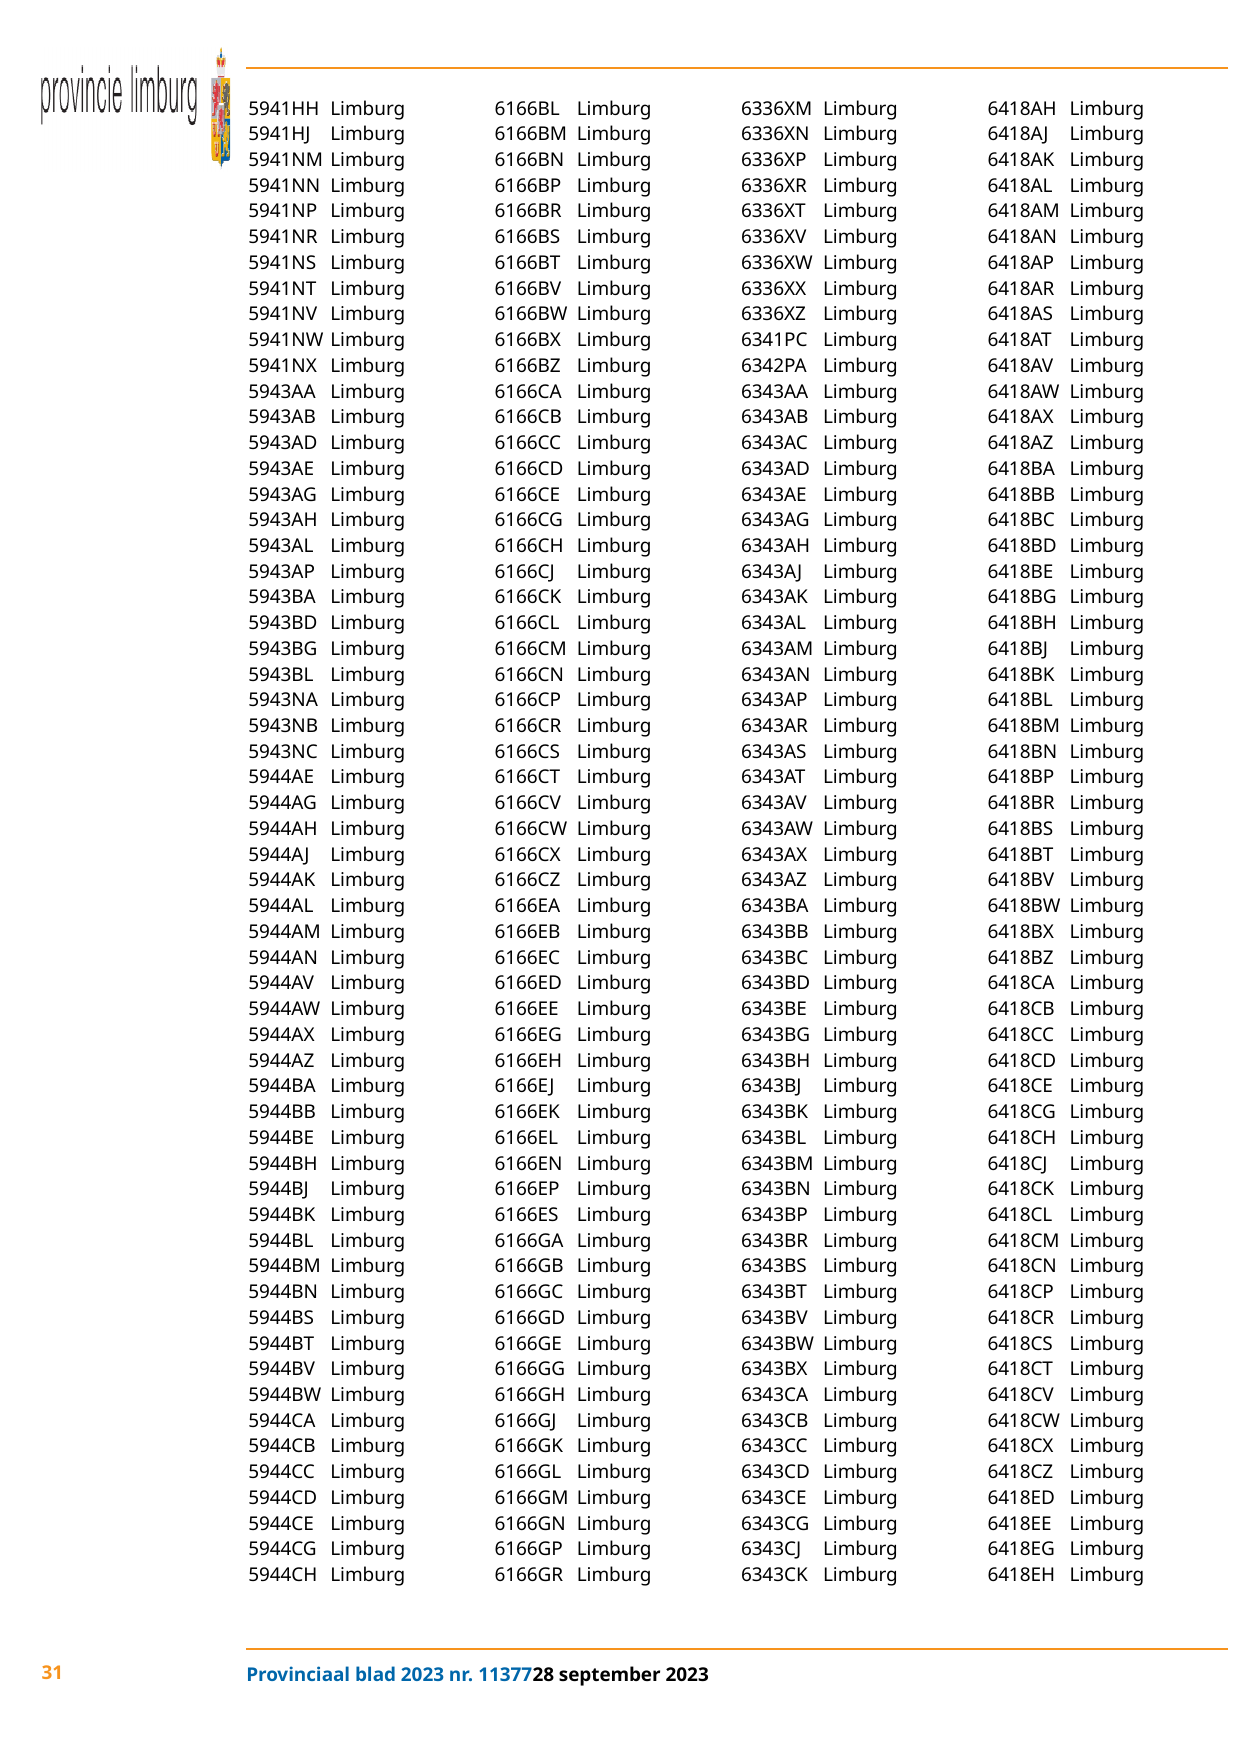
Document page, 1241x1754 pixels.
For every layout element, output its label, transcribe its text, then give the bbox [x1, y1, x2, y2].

table_cell 5943AH [248, 506, 330, 532]
table_cell 6166GM [494, 1484, 577, 1510]
table_cell 6342PA [741, 352, 823, 378]
table_cell Limburg [577, 1175, 659, 1201]
table_cell Limburg [330, 1021, 412, 1047]
table_cell [659, 275, 741, 301]
table_cell 6336XW [741, 249, 823, 275]
table_cell Limburg [577, 224, 659, 249]
table_cell [659, 1098, 741, 1124]
table_cell 6343AD [741, 455, 823, 481]
table_cell Limburg [1069, 687, 1152, 712]
table_cell 6166GA [494, 1227, 577, 1253]
table_cell Limburg [577, 815, 659, 841]
table_cell [412, 1175, 494, 1201]
table_cell [905, 1278, 987, 1304]
table_cell 6166GK [494, 1433, 577, 1458]
table_cell [412, 95, 494, 121]
table_cell [659, 1304, 741, 1330]
table_cell Limburg [1069, 146, 1152, 172]
table_cell 6418AX [987, 404, 1069, 429]
table_cell Limburg [577, 1253, 659, 1278]
table_cell Limburg [577, 1330, 659, 1356]
table_cell Limburg [1069, 1278, 1152, 1304]
table_cell 6343AS [741, 738, 823, 764]
table_cell Limburg [330, 1356, 412, 1381]
table_cell Limburg [1069, 1124, 1152, 1150]
table_cell Limburg [577, 764, 659, 789]
table_cell Limburg [330, 1381, 412, 1407]
table_cell [905, 815, 987, 841]
table_cell 6166GP [494, 1536, 577, 1561]
table_cell 5944AG [248, 790, 330, 815]
table_cell Limburg [823, 1484, 905, 1510]
table_cell Limburg [330, 455, 412, 481]
table_cell [659, 301, 741, 326]
table_cell 6343CB [741, 1407, 823, 1433]
table_cell Limburg [330, 275, 412, 301]
table_cell [412, 172, 494, 198]
table_cell 5944BJ [248, 1175, 330, 1201]
table_cell Limburg [577, 326, 659, 352]
table_cell Limburg [1069, 1356, 1152, 1381]
table_cell 5944CH [248, 1561, 330, 1587]
table_cell Limburg [823, 867, 905, 892]
table_cell [659, 1330, 741, 1356]
table_cell [412, 738, 494, 764]
table_cell 6343BC [741, 944, 823, 969]
table_cell Limburg [1069, 1561, 1152, 1587]
table_cell 5944AM [248, 918, 330, 944]
table_cell [659, 352, 741, 378]
table_cell [905, 995, 987, 1021]
table_cell Limburg [1069, 275, 1152, 301]
table_cell 6418BW [987, 893, 1069, 918]
table_cell Limburg [577, 121, 659, 146]
table_cell Limburg [823, 146, 905, 172]
table_cell Limburg [823, 1407, 905, 1433]
table_cell Limburg [823, 893, 905, 918]
table_cell 6343BS [741, 1253, 823, 1278]
table_cell Limburg [330, 609, 412, 635]
table_cell [412, 1201, 494, 1227]
table_cell 6166BP [494, 172, 577, 198]
table_cell 6166GJ [494, 1407, 577, 1433]
table_cell 5941NS [248, 249, 330, 275]
table_cell [905, 121, 987, 146]
table_cell Limburg [823, 661, 905, 687]
table_cell 6343AX [741, 841, 823, 867]
table_cell Limburg [577, 944, 659, 969]
table_cell Limburg [577, 867, 659, 892]
table_cell Limburg [330, 944, 412, 969]
table_cell [412, 1304, 494, 1330]
table_cell Limburg [330, 661, 412, 687]
table_cell [659, 661, 741, 687]
table_cell 6418CK [987, 1175, 1069, 1201]
table_cell [412, 609, 494, 635]
table_cell Limburg [330, 532, 412, 558]
table_cell 6343AN [741, 661, 823, 687]
table_cell Limburg [823, 1459, 905, 1484]
table_cell [412, 1407, 494, 1433]
table_cell Limburg [330, 1459, 412, 1484]
table_cell [659, 1381, 741, 1407]
table_cell Limburg [1069, 1201, 1152, 1227]
table_cell Limburg [577, 584, 659, 609]
table_cell Limburg [1069, 1021, 1152, 1047]
table_cell [905, 352, 987, 378]
table_cell 5943BL [248, 661, 330, 687]
table_cell Limburg [577, 738, 659, 764]
table_cell Limburg [823, 378, 905, 403]
table_cell [905, 1561, 987, 1587]
table_cell [905, 790, 987, 815]
table_cell 6418BP [987, 764, 1069, 789]
table_cell Limburg [577, 712, 659, 738]
table_cell Limburg [330, 1510, 412, 1536]
table_cell 6418AZ [987, 429, 1069, 455]
table_cell [412, 1536, 494, 1561]
table_cell [905, 1124, 987, 1150]
table_cell Limburg [577, 275, 659, 301]
table_cell 6343CE [741, 1484, 823, 1510]
table_cell [905, 1304, 987, 1330]
table_cell 5941HJ [248, 121, 330, 146]
table_cell 5944AV [248, 970, 330, 995]
table_cell 6418AL [987, 172, 1069, 198]
table_cell [412, 1510, 494, 1536]
table_cell 6418AV [987, 352, 1069, 378]
table_cell [412, 918, 494, 944]
table_cell [905, 404, 987, 429]
table_cell 6418BJ [987, 635, 1069, 661]
table_cell 6166GB [494, 1253, 577, 1278]
table_cell [659, 841, 741, 867]
table_cell 6418BZ [987, 944, 1069, 969]
table_cell Limburg [577, 970, 659, 995]
table_cell 6418BC [987, 506, 1069, 532]
table_cell Limburg [1069, 918, 1152, 944]
table_cell Limburg [1069, 506, 1152, 532]
table_cell Limburg [577, 506, 659, 532]
table_cell [659, 1150, 741, 1175]
table_cell 6418AR [987, 275, 1069, 301]
table_cell 6166BS [494, 224, 577, 249]
table_cell Limburg [577, 1278, 659, 1304]
table_cell 6343AW [741, 815, 823, 841]
table_cell [412, 1278, 494, 1304]
table_cell Limburg [1069, 635, 1152, 661]
table_cell [905, 867, 987, 892]
table_cell [412, 584, 494, 609]
table_cell 6166BV [494, 275, 577, 301]
table_cell Limburg [330, 146, 412, 172]
table_cell Limburg [577, 1047, 659, 1072]
table_cell 6166BZ [494, 352, 577, 378]
table_cell Limburg [577, 1150, 659, 1175]
table_cell 5944BN [248, 1278, 330, 1304]
table_cell Limburg [1069, 815, 1152, 841]
table_cell Limburg [330, 404, 412, 429]
table_cell Limburg [823, 764, 905, 789]
table_cell Limburg [330, 1253, 412, 1278]
table_cell [412, 867, 494, 892]
table_cell [905, 661, 987, 687]
table_cell Limburg [823, 970, 905, 995]
table_cell 5944AW [248, 995, 330, 1021]
table_cell 5943NA [248, 687, 330, 712]
table_cell [659, 893, 741, 918]
table_cell 6343AL [741, 609, 823, 635]
table_cell Limburg [823, 532, 905, 558]
table_cell [659, 970, 741, 995]
table_cell Limburg [1069, 1381, 1152, 1407]
table_cell Limburg [577, 455, 659, 481]
table_cell Limburg [823, 481, 905, 506]
table_cell Limburg [1069, 352, 1152, 378]
table_cell [905, 970, 987, 995]
table_cell 6166EG [494, 1021, 577, 1047]
table_cell Limburg [823, 1227, 905, 1253]
table_cell 6418AT [987, 326, 1069, 352]
table_cell 6418CR [987, 1304, 1069, 1330]
table_cell 6418BS [987, 815, 1069, 841]
table_cell 6418BD [987, 532, 1069, 558]
table_cell Limburg [1069, 1510, 1152, 1536]
table_cell Limburg [330, 1150, 412, 1175]
table_cell Limburg [330, 1201, 412, 1227]
table_cell 6166CE [494, 481, 577, 506]
table_cell Limburg [577, 1433, 659, 1458]
table_cell Limburg [823, 790, 905, 815]
table_cell 6166CX [494, 841, 577, 867]
table_cell [412, 893, 494, 918]
table_cell Limburg [330, 687, 412, 712]
table_cell Limburg [577, 301, 659, 326]
table_cell 6343AH [741, 532, 823, 558]
table_cell Limburg [577, 918, 659, 944]
table_cell Limburg [577, 1561, 659, 1587]
table_cell 6166EE [494, 995, 577, 1021]
table_cell [659, 121, 741, 146]
table_cell Limburg [1069, 172, 1152, 198]
table_cell 6166BR [494, 198, 577, 223]
table_cell 6418BL [987, 687, 1069, 712]
table_cell [905, 918, 987, 944]
table_cell Limburg [330, 1561, 412, 1587]
table_cell [905, 172, 987, 198]
table_cell Limburg [577, 841, 659, 867]
table_cell Limburg [330, 1098, 412, 1124]
table_cell 6418BG [987, 584, 1069, 609]
table_cell [905, 275, 987, 301]
table_cell Limburg [577, 481, 659, 506]
table_cell Limburg [823, 635, 905, 661]
table_cell 6343AM [741, 635, 823, 661]
table_cell [412, 404, 494, 429]
table_cell 6343AJ [741, 558, 823, 584]
table_cell [412, 790, 494, 815]
table_cell Limburg [577, 198, 659, 223]
table_cell 5943AD [248, 429, 330, 455]
table_cell 6166BW [494, 301, 577, 326]
table_cell 6166CG [494, 506, 577, 532]
table_cell Limburg [823, 1561, 905, 1587]
table_cell Limburg [330, 481, 412, 506]
table_cell Limburg [577, 1124, 659, 1150]
table_cell 6166BM [494, 121, 577, 146]
table_cell [905, 1459, 987, 1484]
table_cell Limburg [1069, 224, 1152, 249]
table_cell 6343CD [741, 1459, 823, 1484]
table_cell 6166CT [494, 764, 577, 789]
table_cell [905, 1175, 987, 1201]
table_cell [659, 172, 741, 198]
table_cell Limburg [330, 249, 412, 275]
table_cell Limburg [330, 172, 412, 198]
table_cell 6418BR [987, 790, 1069, 815]
table_cell Limburg [1069, 429, 1152, 455]
table_cell [412, 481, 494, 506]
table_cell 5944CD [248, 1484, 330, 1510]
table_cell Limburg [330, 1047, 412, 1072]
table_cell Limburg [330, 970, 412, 995]
table_cell Limburg [577, 1098, 659, 1124]
table_cell Limburg [330, 790, 412, 815]
table_cell [905, 764, 987, 789]
table_cell Limburg [823, 1021, 905, 1047]
table_cell 6343AB [741, 404, 823, 429]
table_cell Limburg [577, 429, 659, 455]
table_cell 6166BX [494, 326, 577, 352]
table_cell 6418AM [987, 198, 1069, 223]
table_cell Limburg [330, 584, 412, 609]
table_cell 6418ED [987, 1484, 1069, 1510]
table_cell [659, 404, 741, 429]
table_cell [659, 1278, 741, 1304]
table_cell 5944CG [248, 1536, 330, 1561]
table_cell Limburg [1069, 790, 1152, 815]
table_cell [412, 944, 494, 969]
table_cell Limburg [823, 506, 905, 532]
table_cell 6418CG [987, 1098, 1069, 1124]
table_cell [412, 532, 494, 558]
table_cell [659, 1484, 741, 1510]
table_cell 6418AS [987, 301, 1069, 326]
table_cell 6418BE [987, 558, 1069, 584]
table_cell [905, 944, 987, 969]
table_cell Limburg [330, 995, 412, 1021]
table_cell 6336XT [741, 198, 823, 223]
table_cell [905, 301, 987, 326]
table_cell 6343BH [741, 1047, 823, 1072]
table_cell 6336XN [741, 121, 823, 146]
table_cell 5943AL [248, 532, 330, 558]
table_cell 6343CK [741, 1561, 823, 1587]
table_cell [659, 198, 741, 223]
table_cell [412, 275, 494, 301]
table_cell [659, 1459, 741, 1484]
table_cell Limburg [823, 1433, 905, 1458]
table_cell Limburg [330, 893, 412, 918]
table_cell Limburg [1069, 558, 1152, 584]
table_cell [412, 1073, 494, 1098]
table_cell 6343CG [741, 1510, 823, 1536]
table_cell 6343AG [741, 506, 823, 532]
table_cell [412, 1330, 494, 1356]
table_cell 5943BD [248, 609, 330, 635]
table_cell Limburg [577, 378, 659, 403]
table_cell Limburg [823, 95, 905, 121]
table_cell Limburg [330, 558, 412, 584]
table_cell [659, 455, 741, 481]
table_cell Limburg [823, 1201, 905, 1227]
table_cell Limburg [823, 687, 905, 712]
table_cell 6418BV [987, 867, 1069, 892]
table_cell Limburg [330, 1484, 412, 1510]
table_cell 5944BL [248, 1227, 330, 1253]
table_cell 5944BV [248, 1356, 330, 1381]
table_cell Limburg [577, 661, 659, 687]
table_cell 6166CK [494, 584, 577, 609]
table_cell [659, 326, 741, 352]
table_cell 6166ES [494, 1201, 577, 1227]
table_cell [905, 429, 987, 455]
table_cell Limburg [577, 790, 659, 815]
table_cell 6166CA [494, 378, 577, 403]
table_cell Limburg [823, 1510, 905, 1536]
picture [41, 47, 231, 172]
table_cell [659, 1073, 741, 1098]
table_cell [905, 1381, 987, 1407]
table_cell Limburg [823, 1356, 905, 1381]
table_cell [412, 378, 494, 403]
table_cell 6343BE [741, 995, 823, 1021]
table_cell 6166EL [494, 1124, 577, 1150]
table_cell 6418BM [987, 712, 1069, 738]
table_cell 6418BX [987, 918, 1069, 944]
table_cell Limburg [823, 918, 905, 944]
table_cell 6166EC [494, 944, 577, 969]
table_cell 6166GL [494, 1459, 577, 1484]
table_cell [905, 1484, 987, 1510]
table_cell 6343BM [741, 1150, 823, 1175]
table_cell 6343AR [741, 712, 823, 738]
table_cell 5944AE [248, 764, 330, 789]
table_cell Limburg [1069, 1484, 1152, 1510]
table_cell 6166EH [494, 1047, 577, 1072]
table_cell Limburg [577, 249, 659, 275]
table_cell [412, 1253, 494, 1278]
table_cell 6343BN [741, 1175, 823, 1201]
table_cell 5944BM [248, 1253, 330, 1278]
table_cell 5944AJ [248, 841, 330, 867]
table_cell [905, 609, 987, 635]
table_cell [659, 687, 741, 712]
table_cell 6343BL [741, 1124, 823, 1150]
table_cell [412, 1047, 494, 1072]
table_cell [905, 224, 987, 249]
table_cell Limburg [577, 532, 659, 558]
table_cell Limburg [823, 609, 905, 635]
table_cell 5944CA [248, 1407, 330, 1433]
table_cell Limburg [823, 1175, 905, 1201]
table_cell [659, 1047, 741, 1072]
table_cell Limburg [1069, 764, 1152, 789]
table_cell Limburg [330, 764, 412, 789]
table_cell [412, 841, 494, 867]
table_cell 6166EP [494, 1175, 577, 1201]
table_cell [905, 1227, 987, 1253]
table_cell 6336XX [741, 275, 823, 301]
table_cell [412, 506, 494, 532]
table_cell 5944BK [248, 1201, 330, 1227]
table_cell Limburg [823, 1124, 905, 1150]
table_cell 6343AA [741, 378, 823, 403]
table_cell Limburg [1069, 1227, 1152, 1253]
table_cell [412, 635, 494, 661]
table_cell Limburg [823, 326, 905, 352]
table_cell Limburg [823, 995, 905, 1021]
table_cell 6343AK [741, 584, 823, 609]
table_cell Limburg [330, 918, 412, 944]
table_cell Limburg [577, 1510, 659, 1536]
table_cell Limburg [823, 249, 905, 275]
table_cell 6418BK [987, 661, 1069, 687]
table_cell 6166CV [494, 790, 577, 815]
table_cell Limburg [330, 867, 412, 892]
table_cell Limburg [1069, 1407, 1152, 1433]
table_cell [412, 224, 494, 249]
table_cell Limburg [330, 738, 412, 764]
table_cell 6166EK [494, 1098, 577, 1124]
table_cell Limburg [1069, 1459, 1152, 1484]
table_cell Limburg [823, 558, 905, 584]
table_cell 5941NV [248, 301, 330, 326]
table_cell 6336XV [741, 224, 823, 249]
table_cell 6343BG [741, 1021, 823, 1047]
table_cell 5944AX [248, 1021, 330, 1047]
table_cell [659, 1536, 741, 1561]
table_cell 6343AT [741, 764, 823, 789]
table_cell [659, 944, 741, 969]
table_cell [412, 558, 494, 584]
table_cell 6166CM [494, 635, 577, 661]
table_cell Limburg [330, 1073, 412, 1098]
table_cell 5944AH [248, 815, 330, 841]
table_cell [659, 146, 741, 172]
table_cell 6418BN [987, 738, 1069, 764]
table_cell [659, 738, 741, 764]
table_cell Limburg [330, 378, 412, 403]
table_cell 5943AA [248, 378, 330, 403]
table_cell 6166GG [494, 1356, 577, 1381]
table_cell 5941NM [248, 146, 330, 172]
table_cell Limburg [1069, 1253, 1152, 1278]
table_cell Limburg [823, 224, 905, 249]
table_cell [905, 532, 987, 558]
table_cell 5944BB [248, 1098, 330, 1124]
table_cell [412, 1561, 494, 1587]
table_cell Limburg [1069, 1433, 1152, 1458]
table_cell [412, 815, 494, 841]
table_cell Limburg [823, 738, 905, 764]
table_cell [412, 1021, 494, 1047]
table_cell 6418CX [987, 1433, 1069, 1458]
table_cell Limburg [577, 995, 659, 1021]
table_cell Limburg [577, 1484, 659, 1510]
table_cell Limburg [823, 301, 905, 326]
table_cell 6418CS [987, 1330, 1069, 1356]
table_cell 5944CC [248, 1459, 330, 1484]
table_cell 5941NW [248, 326, 330, 352]
table_cell Limburg [1069, 198, 1152, 223]
table_cell [412, 687, 494, 712]
table_cell Limburg [823, 1073, 905, 1098]
table_cell [905, 1047, 987, 1072]
table_cell 6418CW [987, 1407, 1069, 1433]
table_cell 6336XZ [741, 301, 823, 326]
table_cell 6418CC [987, 1021, 1069, 1047]
table_cell Limburg [823, 1536, 905, 1561]
table_cell Limburg [330, 301, 412, 326]
table_cell [905, 326, 987, 352]
table_cell 6418BH [987, 609, 1069, 635]
table_cell [905, 1098, 987, 1124]
table_cell Limburg [330, 1175, 412, 1201]
table_cell 6166EA [494, 893, 577, 918]
table_cell [905, 1407, 987, 1433]
table_cell 6343AE [741, 481, 823, 506]
table_cell 6343BA [741, 893, 823, 918]
table_cell 6166CH [494, 532, 577, 558]
table_cell 6166CJ [494, 558, 577, 584]
table_cell [905, 712, 987, 738]
table_cell Limburg [577, 352, 659, 378]
table_cell 5941NR [248, 224, 330, 249]
table_cell Limburg [823, 1381, 905, 1407]
table_cell Limburg [330, 429, 412, 455]
table_cell 5943AP [248, 558, 330, 584]
table_cell [659, 712, 741, 738]
table_cell Limburg [577, 146, 659, 172]
table_cell 5941NT [248, 275, 330, 301]
table_cell 5943BG [248, 635, 330, 661]
table_cell Limburg [823, 429, 905, 455]
table_cell 6418BT [987, 841, 1069, 867]
table_cell Limburg [823, 944, 905, 969]
table_cell [905, 378, 987, 403]
table_cell [412, 1356, 494, 1381]
table_cell 6418CE [987, 1073, 1069, 1098]
table_cell Limburg [823, 1047, 905, 1072]
table_cell [659, 558, 741, 584]
table_cell Limburg [1069, 1098, 1152, 1124]
table_cell [412, 429, 494, 455]
table_cell 6166BT [494, 249, 577, 275]
table_cell Limburg [823, 815, 905, 841]
table_cell Limburg [330, 95, 412, 121]
table_cell [412, 970, 494, 995]
table_cell 6343AV [741, 790, 823, 815]
table_cell Limburg [330, 1407, 412, 1433]
table_cell 6166CD [494, 455, 577, 481]
table_cell Limburg [1069, 712, 1152, 738]
table_cell 6341PC [741, 326, 823, 352]
table_cell Limburg [823, 1150, 905, 1175]
table_cell [412, 1124, 494, 1150]
table_cell Limburg [330, 635, 412, 661]
table_cell 6336XR [741, 172, 823, 198]
table_cell Limburg [577, 558, 659, 584]
table_cell [659, 764, 741, 789]
table_cell [905, 481, 987, 506]
table_cell Limburg [823, 172, 905, 198]
table_cell Limburg [577, 404, 659, 429]
table_cell 6418CV [987, 1381, 1069, 1407]
table_cell Limburg [1069, 970, 1152, 995]
table_cell Limburg [1069, 455, 1152, 481]
table_cell Limburg [1069, 867, 1152, 892]
table_cell [659, 224, 741, 249]
table_cell 5941HH [248, 95, 330, 121]
table_cell [659, 995, 741, 1021]
table_cell [412, 1484, 494, 1510]
table_cell 6343CA [741, 1381, 823, 1407]
table_cell [905, 506, 987, 532]
table_cell Limburg [1069, 1150, 1152, 1175]
table_cell [905, 1150, 987, 1175]
table_cell Limburg [1069, 95, 1152, 121]
table_cell 5944AK [248, 867, 330, 892]
table_cell 5943AE [248, 455, 330, 481]
table_cell Limburg [823, 404, 905, 429]
table_cell Limburg [577, 1304, 659, 1330]
table_cell [659, 918, 741, 944]
table_cell 6343CC [741, 1433, 823, 1458]
table_cell [659, 481, 741, 506]
table_cell 5943NC [248, 738, 330, 764]
table_cell Limburg [330, 326, 412, 352]
table_cell Limburg [1069, 532, 1152, 558]
table_cell Limburg [577, 95, 659, 121]
table_cell 6343CJ [741, 1536, 823, 1561]
table_cell [659, 1021, 741, 1047]
table_cell Limburg [577, 687, 659, 712]
table_cell 5943NB [248, 712, 330, 738]
table_cell 6418AK [987, 146, 1069, 172]
table_cell Limburg [823, 1098, 905, 1124]
table_cell 6343BV [741, 1304, 823, 1330]
table_cell Limburg [330, 815, 412, 841]
table_cell 6418CP [987, 1278, 1069, 1304]
table_cell Limburg [330, 1304, 412, 1330]
table_cell [412, 1381, 494, 1407]
table_cell 6343BP [741, 1201, 823, 1227]
table_cell [905, 249, 987, 275]
table_cell Limburg [577, 635, 659, 661]
table_cell 5944BT [248, 1330, 330, 1356]
table_cell Limburg [330, 224, 412, 249]
table_cell Limburg [577, 1536, 659, 1561]
table_cell [659, 815, 741, 841]
table_cell 6166CL [494, 609, 577, 635]
table_cell Limburg [577, 1381, 659, 1407]
table_cell Limburg [577, 1021, 659, 1047]
table_cell 6418AH [987, 95, 1069, 121]
table_cell [905, 146, 987, 172]
table_cell [659, 635, 741, 661]
table_cell 6166CZ [494, 867, 577, 892]
table_cell 6343BX [741, 1356, 823, 1381]
table_cell 6343BB [741, 918, 823, 944]
table_cell [412, 712, 494, 738]
table_cell [905, 1073, 987, 1098]
table_cell 5944CB [248, 1433, 330, 1458]
table_cell [412, 1459, 494, 1484]
table_cell 6343BW [741, 1330, 823, 1356]
table_cell [412, 1150, 494, 1175]
table_cell 6166ED [494, 970, 577, 995]
table_cell [412, 249, 494, 275]
table_cell 6418EG [987, 1536, 1069, 1561]
table_cell [905, 1433, 987, 1458]
table_cell Limburg [1069, 944, 1152, 969]
table_cell 6166CB [494, 404, 577, 429]
table_cell Limburg [823, 275, 905, 301]
table_cell Limburg [1069, 404, 1152, 429]
table_cell [905, 1510, 987, 1536]
table_cell [659, 1356, 741, 1381]
table_cell Limburg [577, 1459, 659, 1484]
table_cell 6343BT [741, 1278, 823, 1304]
table_cell Limburg [1069, 1047, 1152, 1072]
table_cell 6418AP [987, 249, 1069, 275]
table_cell 6166GE [494, 1330, 577, 1356]
table_cell 6343AZ [741, 867, 823, 892]
table_cell Limburg [577, 609, 659, 635]
table_cell Limburg [823, 1304, 905, 1330]
table_cell [412, 352, 494, 378]
table_cell 5943BA [248, 584, 330, 609]
table_cell [905, 455, 987, 481]
table_cell 6166CW [494, 815, 577, 841]
table_cell 6418BA [987, 455, 1069, 481]
table_cell [659, 1124, 741, 1150]
table_cell 6418CZ [987, 1459, 1069, 1484]
table_cell [659, 1175, 741, 1201]
table_cell 6166BL [494, 95, 577, 121]
table_cell [905, 95, 987, 121]
table_cell [412, 121, 494, 146]
table_cell [412, 146, 494, 172]
table_cell [412, 1098, 494, 1124]
table_cell Limburg [1069, 584, 1152, 609]
table_cell 6166CC [494, 429, 577, 455]
table_cell Limburg [577, 1407, 659, 1433]
table_cell [412, 455, 494, 481]
table_cell 5941NX [248, 352, 330, 378]
table_cell Limburg [1069, 609, 1152, 635]
table_cell [659, 378, 741, 403]
table_cell [905, 635, 987, 661]
table_cell Limburg [1069, 995, 1152, 1021]
table_cell 6418EE [987, 1510, 1069, 1536]
table_cell [905, 558, 987, 584]
table_cell Limburg [577, 1201, 659, 1227]
table_cell Limburg [577, 893, 659, 918]
table_cell 6418BB [987, 481, 1069, 506]
table_cell 6166GH [494, 1381, 577, 1407]
table_cell 6418CT [987, 1356, 1069, 1381]
table_cell Limburg [1069, 841, 1152, 867]
table_cell Limburg [823, 584, 905, 609]
table_cell [659, 1227, 741, 1253]
table_cell 5944AZ [248, 1047, 330, 1072]
table_cell 5944BS [248, 1304, 330, 1330]
table_cell Limburg [1069, 1175, 1152, 1201]
table_cell 6343AP [741, 687, 823, 712]
table_cell [905, 1330, 987, 1356]
table_cell Limburg [330, 1278, 412, 1304]
table_cell Limburg [330, 506, 412, 532]
table_cell 6166CR [494, 712, 577, 738]
table_cell Limburg [330, 1433, 412, 1458]
table_cell 5944AN [248, 944, 330, 969]
table_cell Limburg [330, 1330, 412, 1356]
table_cell 6166CP [494, 687, 577, 712]
table_cell [412, 764, 494, 789]
table_cell 5944BH [248, 1150, 330, 1175]
table_cell 6166BN [494, 146, 577, 172]
table_cell 5943AB [248, 404, 330, 429]
table_cell [659, 95, 741, 121]
table_cell 6418CA [987, 970, 1069, 995]
table_cell Limburg [823, 1278, 905, 1304]
table_cell Limburg [577, 1356, 659, 1381]
table_cell 6418CJ [987, 1150, 1069, 1175]
table_cell 6166GD [494, 1304, 577, 1330]
table_cell [412, 995, 494, 1021]
table_cell Limburg [1069, 378, 1152, 403]
table_cell 6343AC [741, 429, 823, 455]
table_cell Limburg [577, 172, 659, 198]
table_cell 6418AN [987, 224, 1069, 249]
table_cell 6418CN [987, 1253, 1069, 1278]
table_cell Limburg [823, 455, 905, 481]
table_cell [412, 198, 494, 223]
table_cell [412, 301, 494, 326]
table_cell Limburg [1069, 661, 1152, 687]
table_cell 6343BK [741, 1098, 823, 1124]
table_cell [905, 584, 987, 609]
table_cell Limburg [1069, 1330, 1152, 1356]
table_cell [659, 429, 741, 455]
table_cell [905, 687, 987, 712]
table_cell 6418CB [987, 995, 1069, 1021]
table_cell Limburg [1069, 481, 1152, 506]
table_cell Limburg [330, 712, 412, 738]
table_cell [659, 584, 741, 609]
table_cell 6418AJ [987, 121, 1069, 146]
table_cell Limburg [1069, 121, 1152, 146]
table_cell [659, 1407, 741, 1433]
table_cell Limburg [330, 1536, 412, 1561]
table_cell Limburg [577, 1073, 659, 1098]
table_cell [905, 1201, 987, 1227]
table_cell 5944BA [248, 1073, 330, 1098]
table_cell 6166EN [494, 1150, 577, 1175]
table_cell 6343BR [741, 1227, 823, 1253]
table_cell Limburg [577, 1227, 659, 1253]
table_cell [905, 841, 987, 867]
table_cell 5944AL [248, 893, 330, 918]
table_cell 6343BJ [741, 1073, 823, 1098]
table_cell Limburg [330, 121, 412, 146]
table_cell 6166GC [494, 1278, 577, 1304]
table_cell 6343BD [741, 970, 823, 995]
table_cell [905, 1356, 987, 1381]
table_cell Limburg [330, 198, 412, 223]
table_cell 6418EH [987, 1561, 1069, 1587]
table_cell Limburg [823, 352, 905, 378]
table_cell [659, 506, 741, 532]
table_cell Limburg [1069, 738, 1152, 764]
table_cell Limburg [330, 352, 412, 378]
table_cell 6166EJ [494, 1073, 577, 1098]
table_cell 6418AW [987, 378, 1069, 403]
table_cell [659, 867, 741, 892]
table_cell [412, 661, 494, 687]
table_cell [412, 1227, 494, 1253]
table_cell 5943AG [248, 481, 330, 506]
table_cell Limburg [823, 198, 905, 223]
table_cell 6418CD [987, 1047, 1069, 1072]
table_cell Limburg [1069, 249, 1152, 275]
table_cell 6166EB [494, 918, 577, 944]
table_cell Limburg [1069, 301, 1152, 326]
table_cell Limburg [823, 1253, 905, 1278]
table_cell 6166GR [494, 1561, 577, 1587]
table_cell [905, 1536, 987, 1561]
table_cell [412, 326, 494, 352]
table_cell [659, 1510, 741, 1536]
table_cell [905, 1021, 987, 1047]
table_cell Limburg [823, 1330, 905, 1356]
table_cell Limburg [1069, 893, 1152, 918]
table_cell Limburg [823, 121, 905, 146]
table_cell 6166CN [494, 661, 577, 687]
table_cell [659, 1433, 741, 1458]
table_cell [659, 609, 741, 635]
table_cell 6418CH [987, 1124, 1069, 1150]
table_cell Limburg [330, 841, 412, 867]
table_cell [412, 1433, 494, 1458]
table_cell 6336XP [741, 146, 823, 172]
table_cell 5944BE [248, 1124, 330, 1150]
table_cell 5944BW [248, 1381, 330, 1407]
table_cell Limburg [1069, 1536, 1152, 1561]
table_cell [905, 738, 987, 764]
table_cell [659, 249, 741, 275]
table_cell Limburg [823, 841, 905, 867]
table_cell Limburg [1069, 1304, 1152, 1330]
table_cell 5941NN [248, 172, 330, 198]
table_cell [659, 1561, 741, 1587]
table_cell [905, 198, 987, 223]
table_cell [659, 1201, 741, 1227]
table_cell 6418CL [987, 1201, 1069, 1227]
table_cell 5944CE [248, 1510, 330, 1536]
table_cell 6336XM [741, 95, 823, 121]
table_cell Limburg [330, 1124, 412, 1150]
table_cell Limburg [1069, 1073, 1152, 1098]
table_cell 6418CM [987, 1227, 1069, 1253]
table_cell Limburg [330, 1227, 412, 1253]
table_cell 6166CS [494, 738, 577, 764]
table_cell [905, 1253, 987, 1278]
table_cell Limburg [823, 712, 905, 738]
table_cell Limburg [1069, 326, 1152, 352]
table_cell 6166GN [494, 1510, 577, 1536]
table_cell [659, 790, 741, 815]
table_cell [659, 532, 741, 558]
table_cell [659, 1253, 741, 1278]
table_cell 5941NP [248, 198, 330, 223]
table_cell [905, 893, 987, 918]
